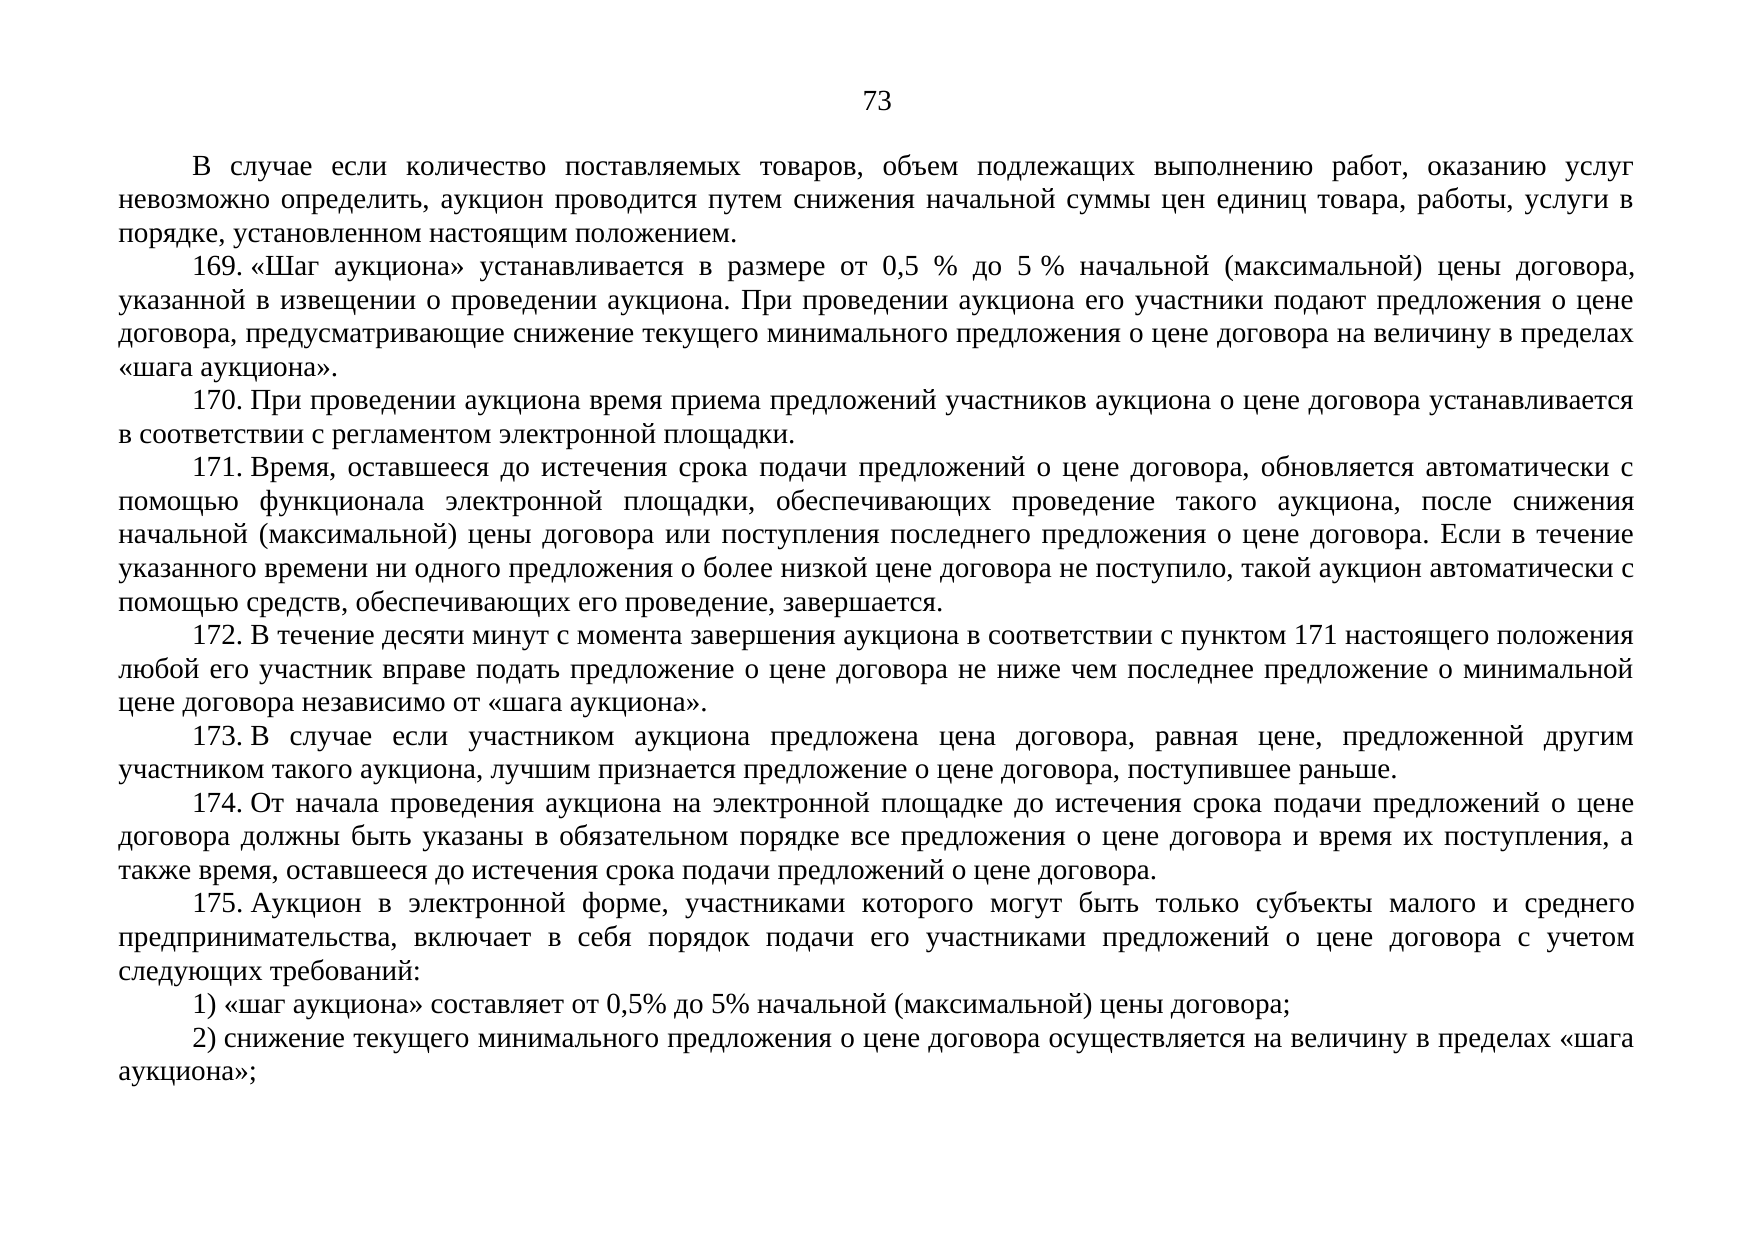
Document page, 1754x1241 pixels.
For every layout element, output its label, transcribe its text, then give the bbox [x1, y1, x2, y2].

text 169. «Шаг аукциона» устанавливается в размере от 0,5 % до 5 % начальной (максимальной) цены договора, указанной в извещении о проведении аукциона. При проведении аукциона его участники подают предложения о цене договора, предусматривающие снижение текущего минимального предложения о цене договора на величину в пределах «шага аукциона». [118, 248, 1636, 382]
text 173. В случае если участником аукциона предложена цена договора, равная цене, предложенной другим участником такого аукциона, лучшим признается предложение о цене договора, поступившее раньше. [118, 718, 1636, 785]
text 175. Аукцион в электронной форме, участниками которого могут быть только субъекты малого и среднего предпринимательства, включает в себя порядок подачи его участниками предложений о цене договора с учетом следующих требований: [118, 886, 1636, 986]
text 172. В течение десяти минут с момента завершения аукциона в соответствии с пунктом 171 настоящего положения любой его участник вправе подать предложение о цене договора не ниже чем последнее предложение о минимальной цене договора независимо от «шага аукциона». [118, 617, 1636, 718]
text 171. Время, оставшееся до истечения срока подачи предложений о цене договора, обновляется автоматически с помощью функционала электронной площадки, обеспечивающих проведение такого аукциона, после снижения начальной (максимальной) цены договора или поступления последнего предложения о цене договора. Если в течение указанного времени ни одного предложения о более низкой цене договора не поступило, такой аукцион автоматически с помощью средств, обеспечивающих его проведение, завершается. [118, 449, 1636, 617]
text 1) «шаг аукциона» составляет от 0,5% до 5% начальной (максимальной) цены договора; [118, 986, 1636, 1020]
text 2) снижение текущего минимального предложения о цене договора осуществляется на величину в пределах «шага аукциона»; [118, 1020, 1636, 1087]
text В случае если количество поставляемых товаров, объем подлежащих выполнению работ, оказанию услуг невозможно определить, аукцион проводится путем снижения начальной суммы цен единиц товара, работы, услуги в порядке, установленном настоящим положением. [118, 148, 1636, 248]
text 170. При проведении аукциона время приема предложений участников аукциона о цене договора устанавливается в соответствии с регламентом электронной площадки. [118, 382, 1636, 449]
text 174. От начала проведения аукциона на электронной площадке до истечения срока подачи предложений о цене договора должны быть указаны в обязательном порядке все предложения о цене договора и время их поступления, а также время, оставшееся до истечения срока подачи предложений о цене договора. [118, 785, 1636, 886]
